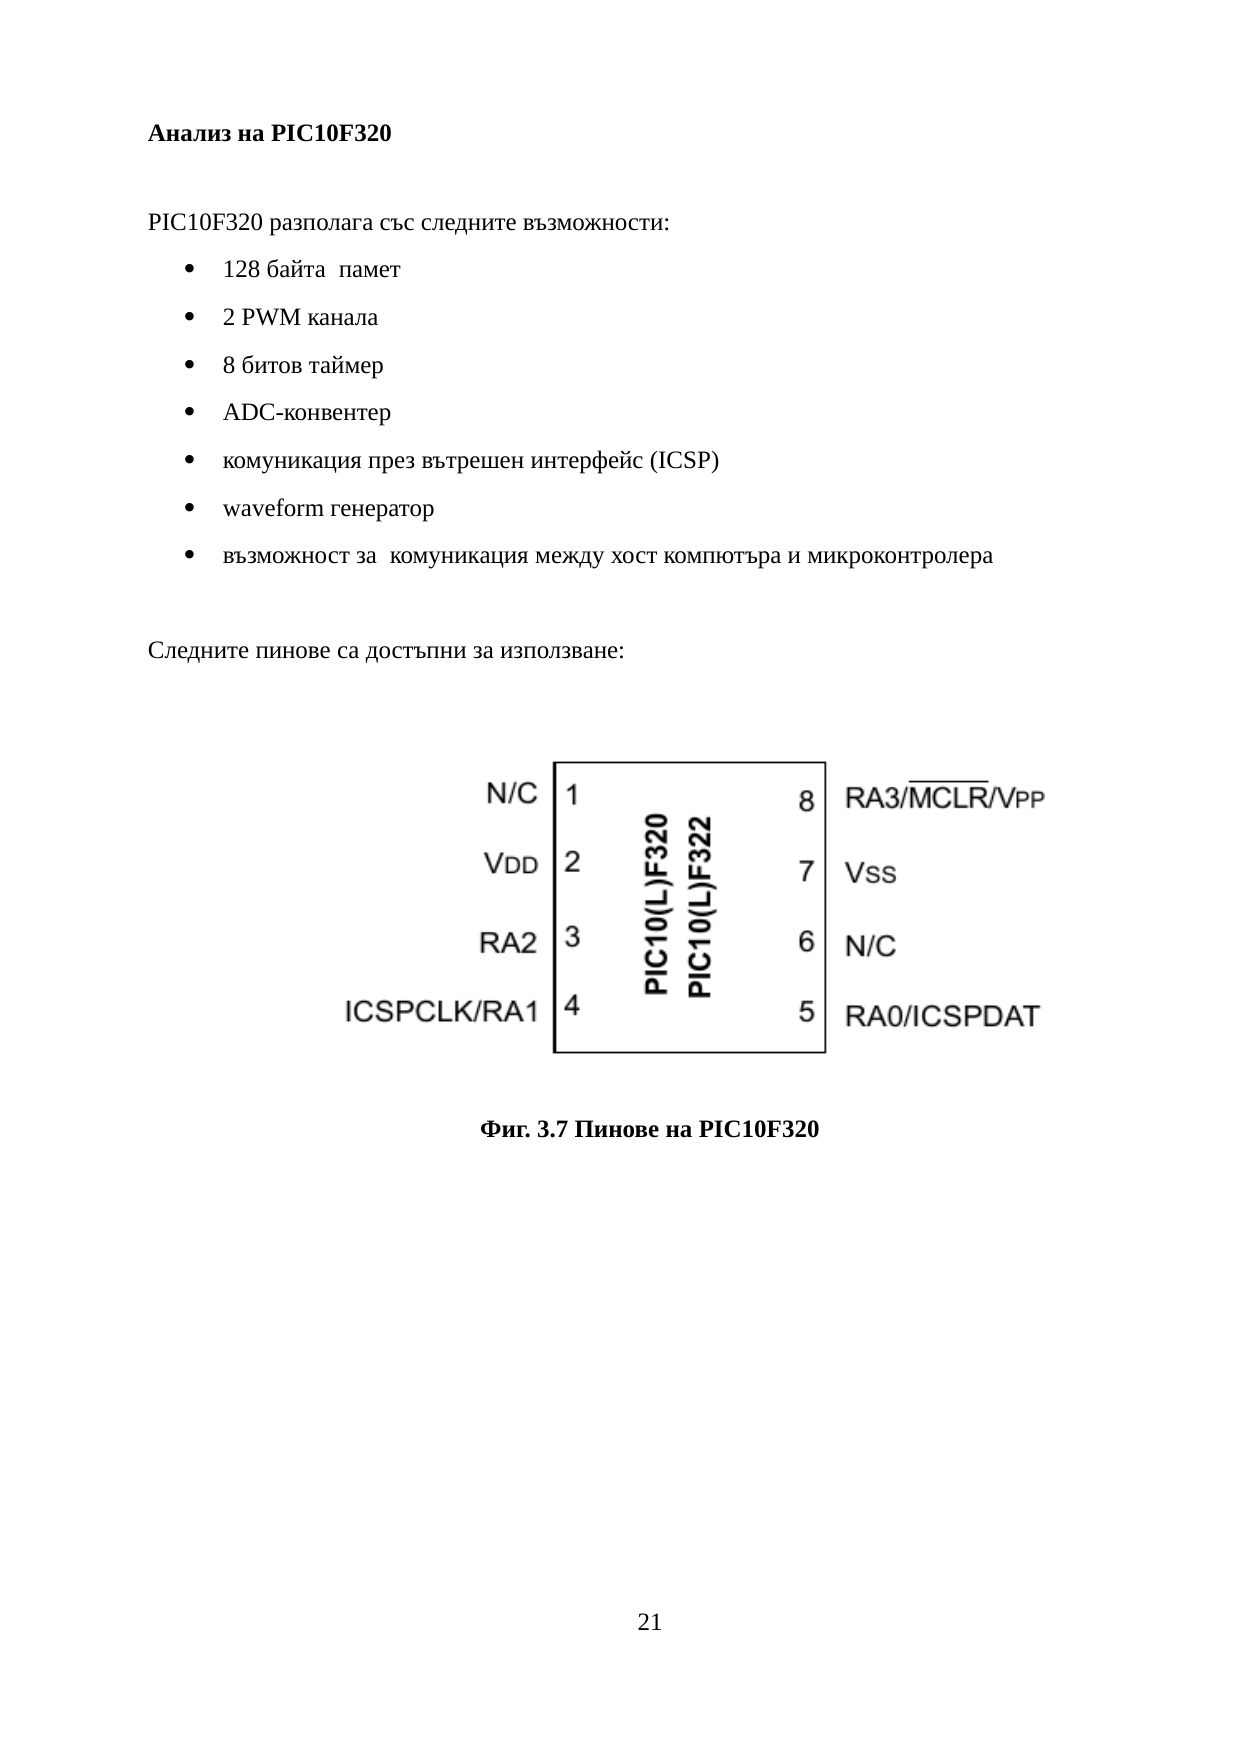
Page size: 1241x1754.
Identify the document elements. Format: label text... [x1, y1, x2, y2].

list възможност за комуникация между хост компютъра и микроконтролера [185, 540, 1152, 569]
list 128 байта памет [185, 254, 1152, 283]
text Следните пинове са достъпни за използване: [148, 635, 1152, 664]
text Фиг. 3.7 Пинове на PIC10F320 [148, 1114, 1152, 1143]
text PIC10F320 разполага със следните възможности: [148, 207, 1152, 236]
list комуникация през вътрешен интерфейс (ICSP) [185, 445, 1152, 474]
list waveform генератор [185, 493, 1152, 521]
subtitle Анализ на PIC10F320 [148, 118, 1152, 147]
list 2 PWM канала [185, 302, 1152, 331]
picture [338, 754, 1050, 1060]
list ADC-конвентер [185, 397, 1152, 426]
list 8 битов таймер [185, 350, 1152, 378]
